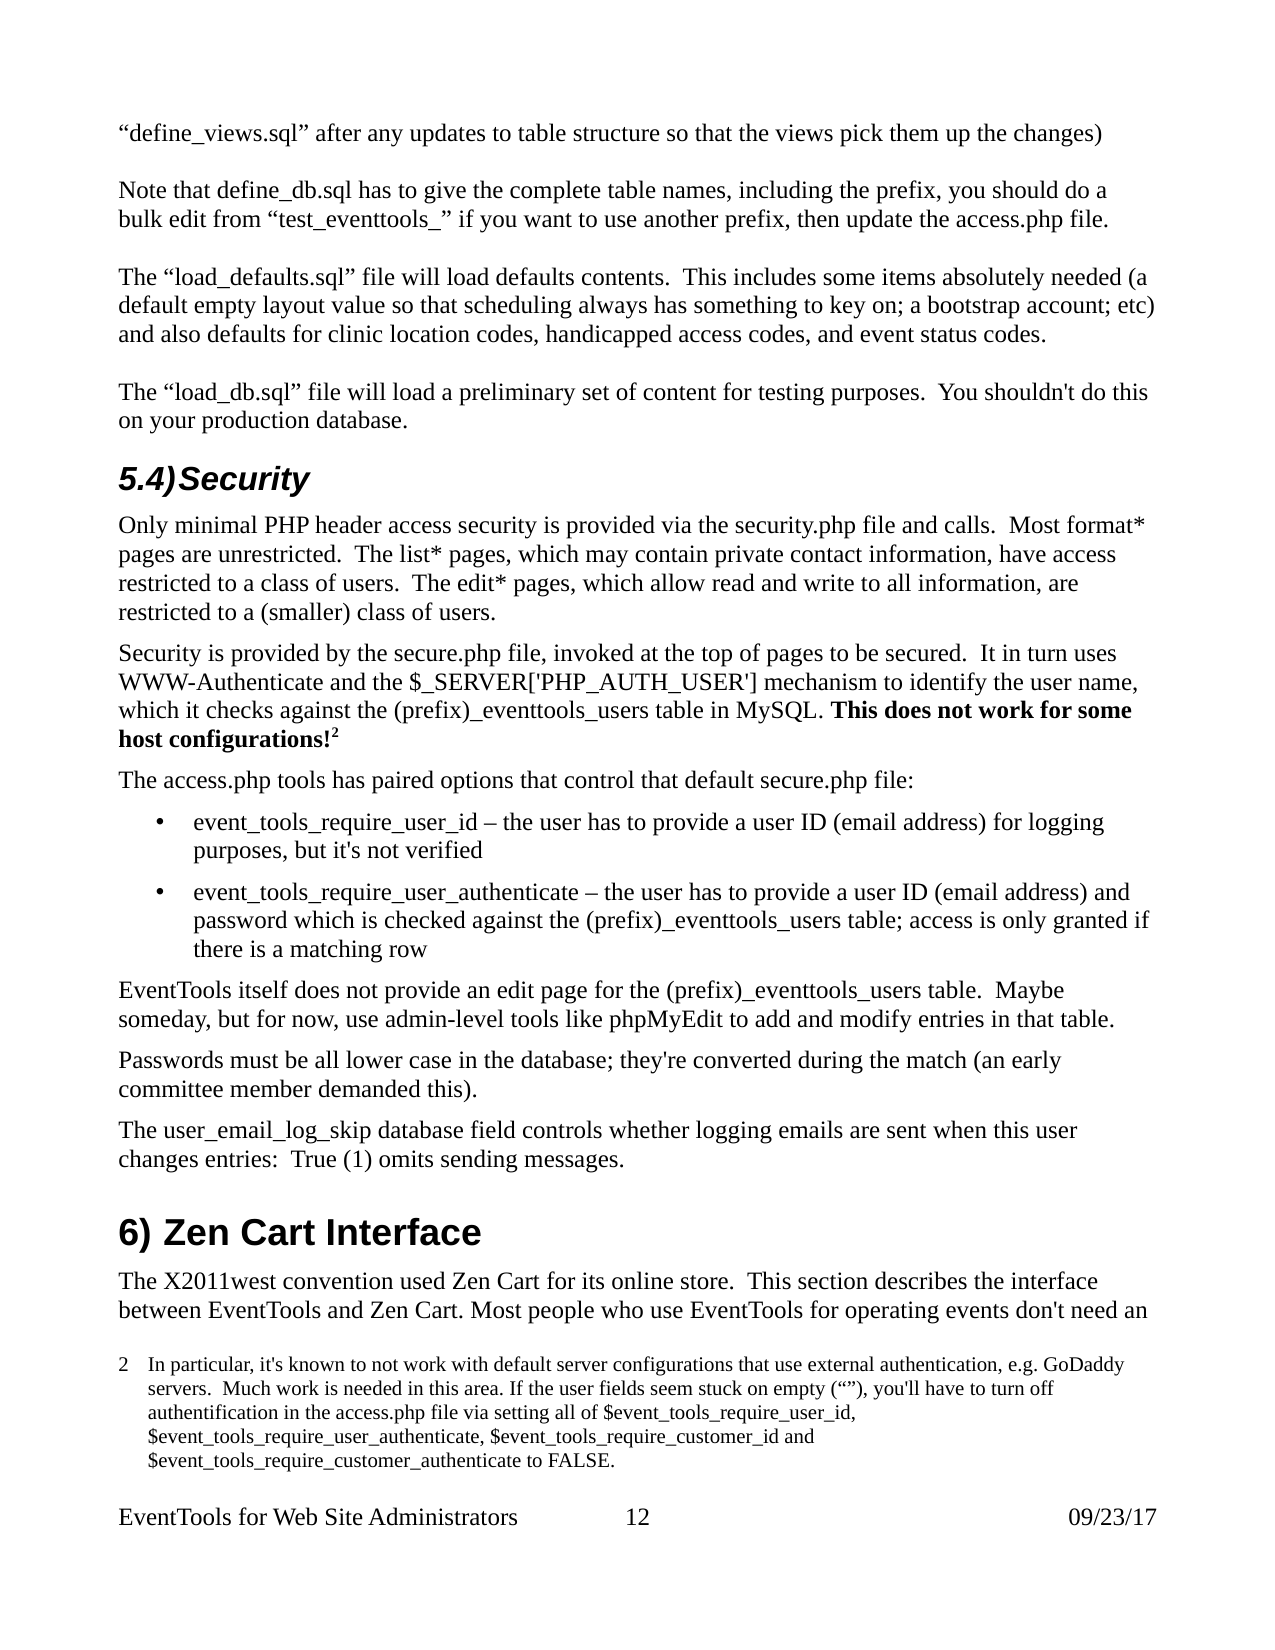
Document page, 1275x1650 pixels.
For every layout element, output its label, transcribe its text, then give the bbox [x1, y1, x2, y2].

text Note that define_db.sql has to give the complete table names, including the prefix, you should do a bulk edit from “test_eventtools_” if you want to use another prefix, then update the access.php file. [118, 176, 1157, 233]
text EventTools itself does not provide an edit page for the (prefix)_eventtools_users table. Maybe someday, but for now, use admin-level tools like phpMyEdit to add and modify entries in that table. [118, 975, 1157, 1033]
text The access.php tools has paired options that control that default secure.php file: [118, 765, 1157, 794]
text The user_email_log_skip database field controls whether logging emails are sent when this user changes entries: True (1) omits sending messages. [118, 1115, 1157, 1173]
text “define_views.sql” after any updates to table structure so that the views pick them up the changes) [118, 118, 1157, 147]
list event_tools_require_user_authenticate – the user has to provide a user ID (email address) and password which is checked against the (prefix)_eventtools_users table; access is only granted if there is a matching row [156, 877, 1157, 963]
text The “load_db.sql” file will load a preliminary set of content for testing purposes. You shouldn't do this on your production database. [118, 377, 1157, 434]
text The X2011west convention used Zen Cart for its online store. This section describes the interface between EventTools and Zen Cart. Most people who use EventTools for operating events don't need an [118, 1266, 1157, 1323]
subtitle Zen Cart Interface [118, 1210, 1157, 1253]
list event_tools_require_user_id – the user has to provide a user ID (email address) for logging purposes, but it's not verified [156, 807, 1157, 864]
subtitle Security [118, 459, 1157, 498]
text The “load_defaults.sql” file will load defaults contents. This includes some items absolutely needed (a default empty layout value so that scheduling always has something to key on; a bootstrap account; etc) and also defaults for clinic location codes, handicapped access codes, and event status codes. [118, 262, 1157, 348]
text Only minimal PHP header access security is provided via the security.php file and calls. Most format* pages are unrestricted. The list* pages, which may contain private contact information, have access restricted to a class of users. The edit* pages, which allow read and write to all information, are restricted to a (smaller) class of users. [118, 510, 1157, 625]
text In particular, it's known to not work with default server configurations that use external authentication, e.g. GoDaddy servers. Much work is needed in this area. If the user fields seem stuck on empty (“”), you'll have to turn off authentification in the access.php file via setting all of $event_tools_require_user_id, $event_tools_require_user_authenticate, $event_tools_require_customer_id and $event_tools_require_customer_authenticate to FALSE. [118, 1352, 1157, 1472]
text Security is provided by the secure.php file, invoked at the top of pages to be secured. It in turn uses WWW-Authenticate and the $_SERVER['PHP_AUTH_USER'] mechanism to identify the user name, which it checks against the (prefix)_eventtools_users table in MySQL. This does not work for some host configurations! [118, 638, 1157, 753]
text Passwords must be all lower case in the database; they're converted during the match (an early committee member demanded this). [118, 1045, 1157, 1103]
